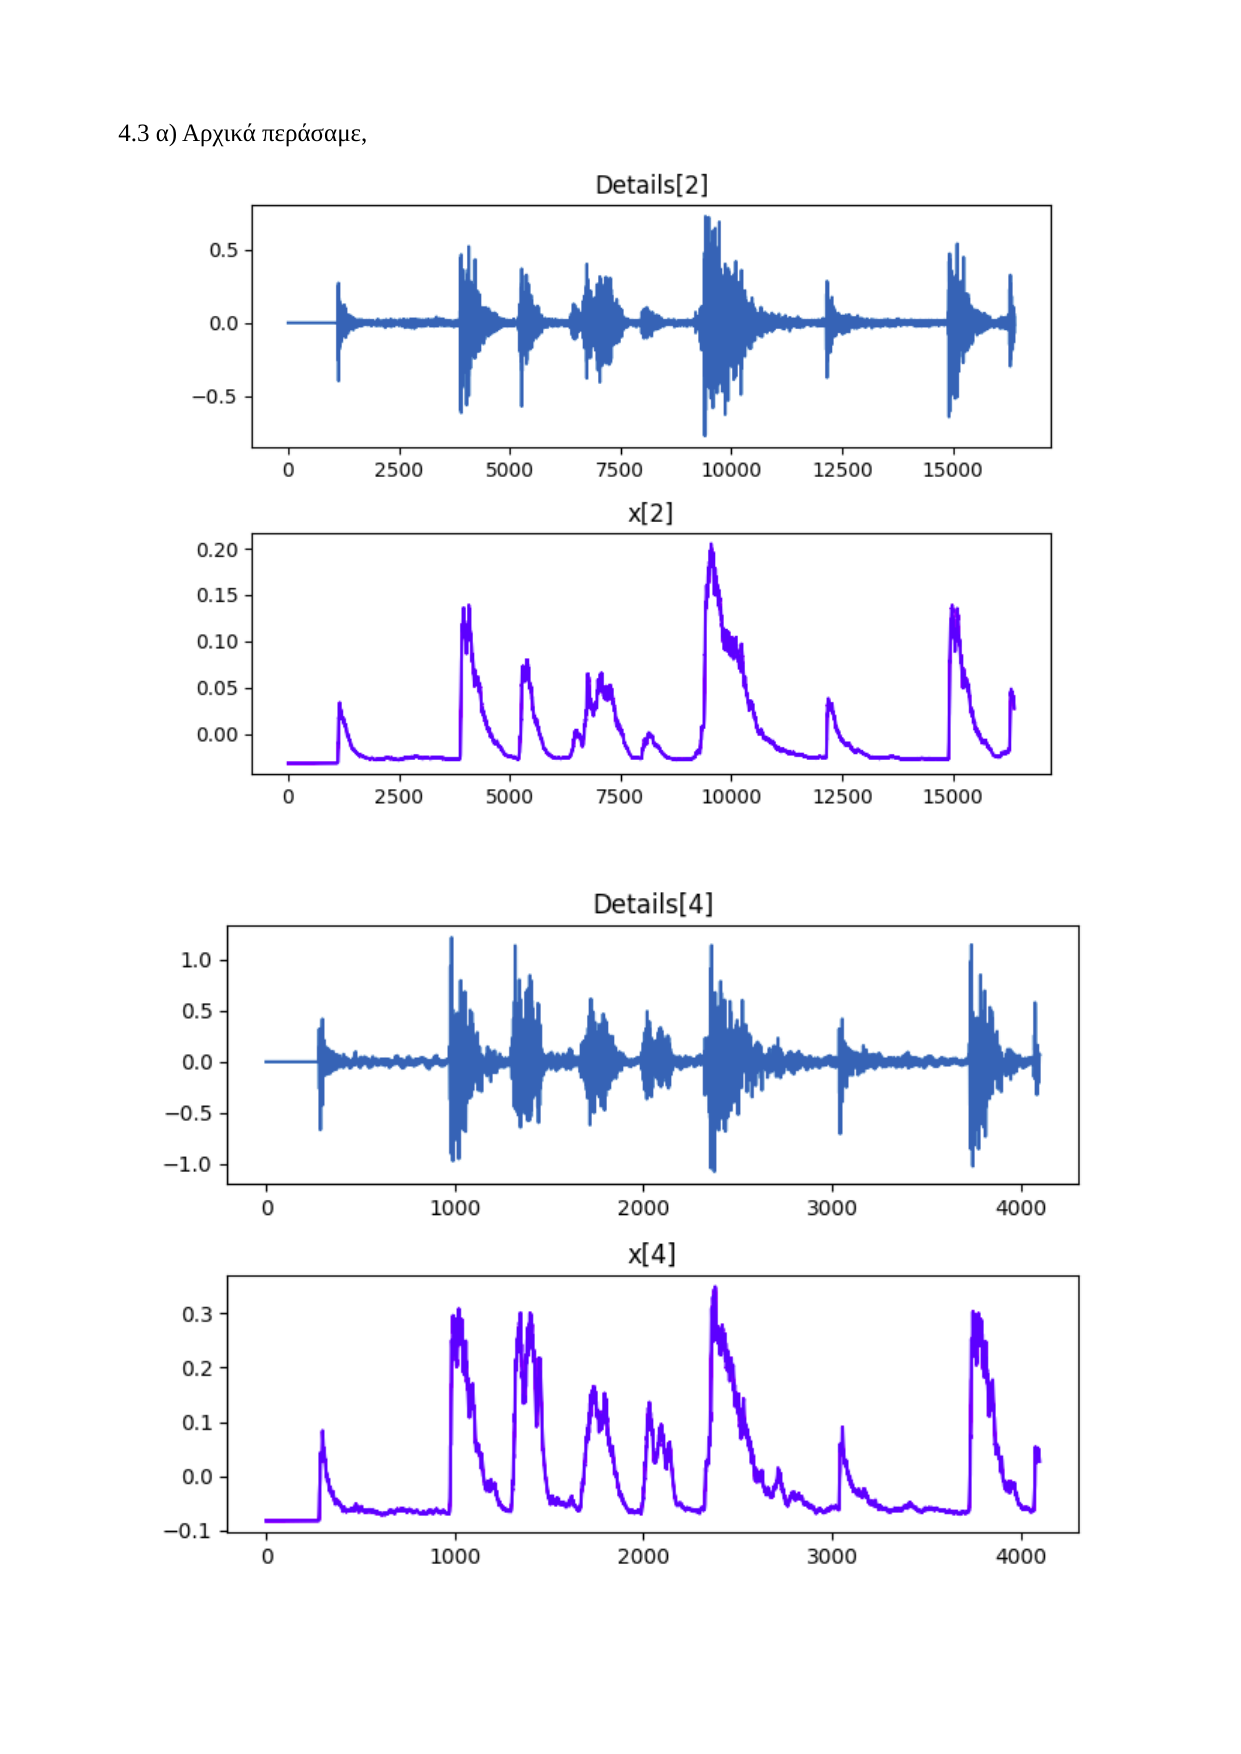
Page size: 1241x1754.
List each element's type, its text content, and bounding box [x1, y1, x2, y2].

picture [170, 153, 1072, 829]
picture [140, 870, 1100, 1591]
text 4.3 α) Αρχικά περάσαμε, [118, 118, 1122, 147]
